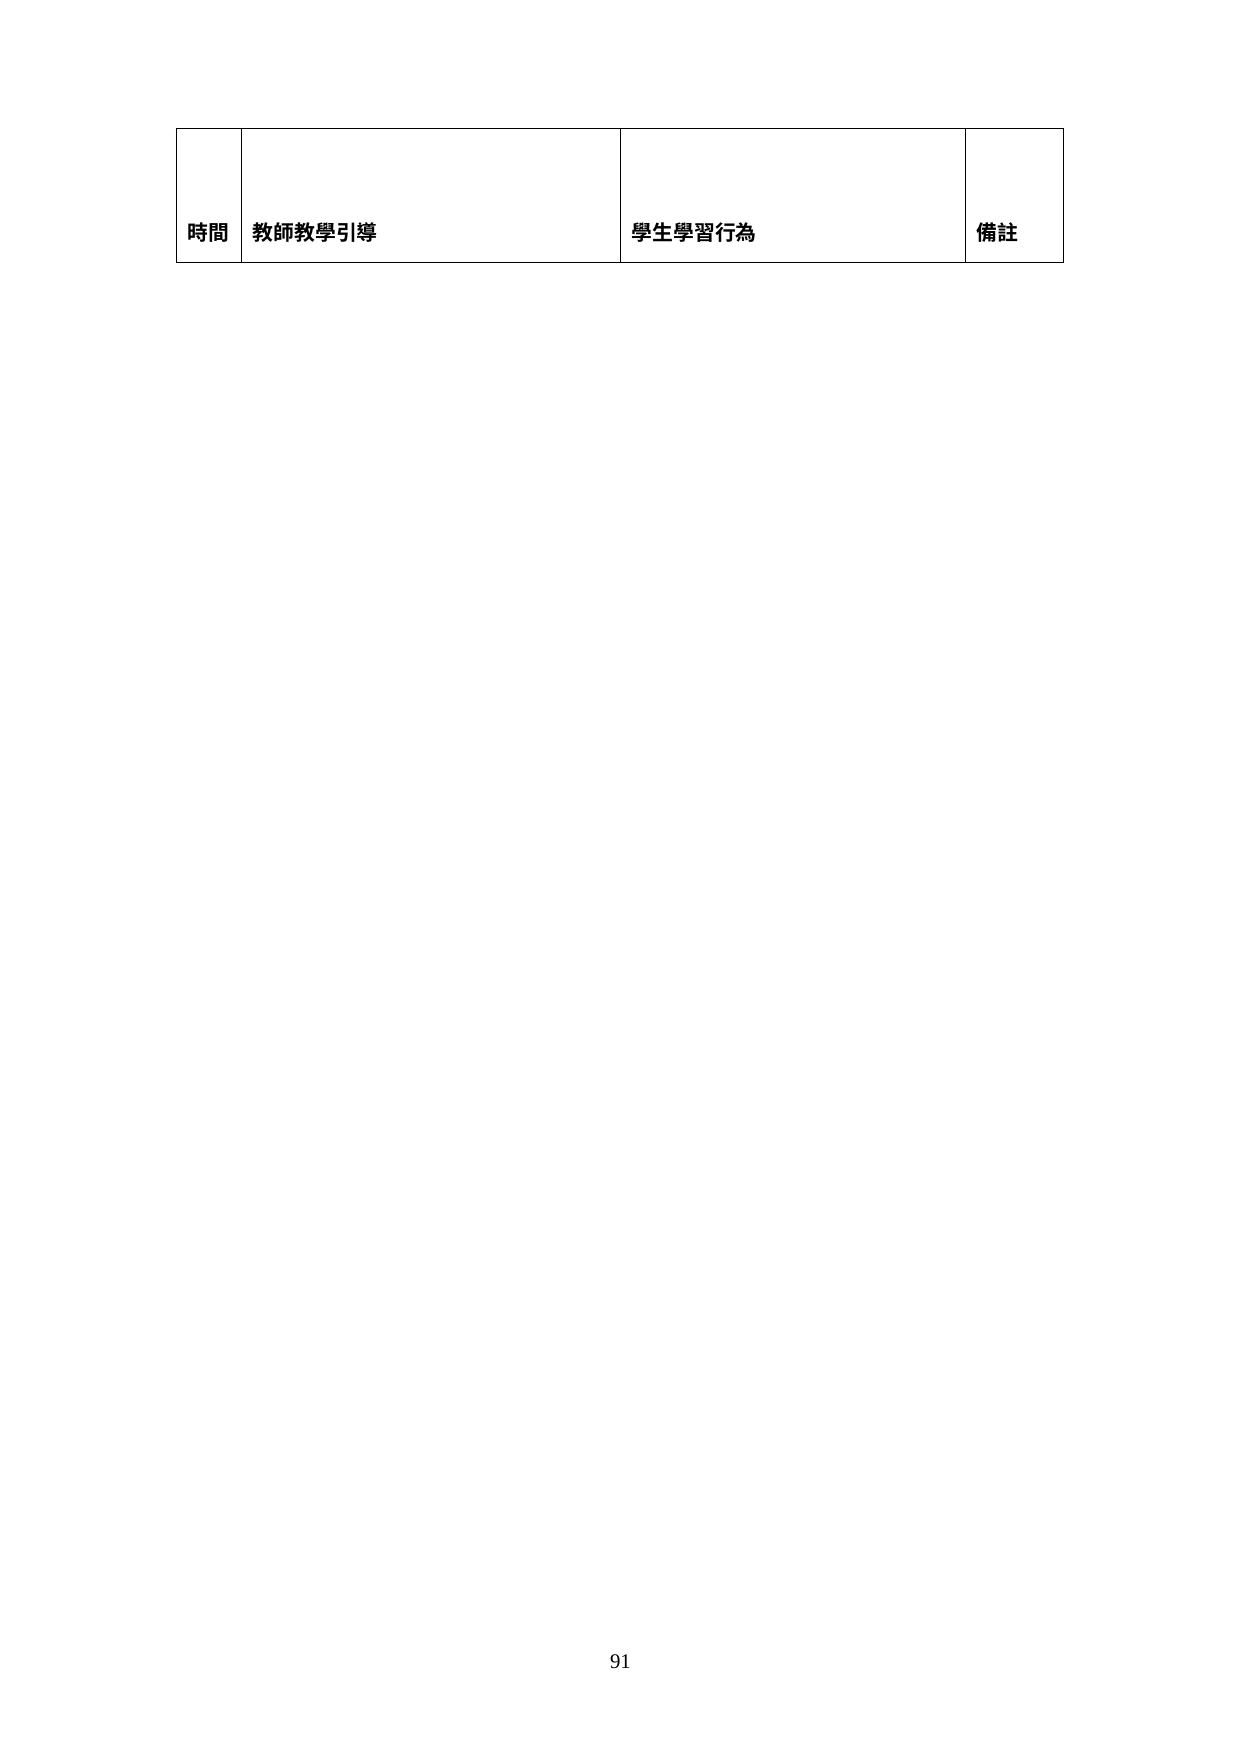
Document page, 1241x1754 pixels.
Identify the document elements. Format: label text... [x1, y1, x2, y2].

table_header 備註 [966, 129, 1063, 262]
table_header 學生學習行為 [621, 129, 965, 262]
table_header 教師教學引導 [242, 129, 620, 262]
table_header 時間 [177, 129, 241, 262]
